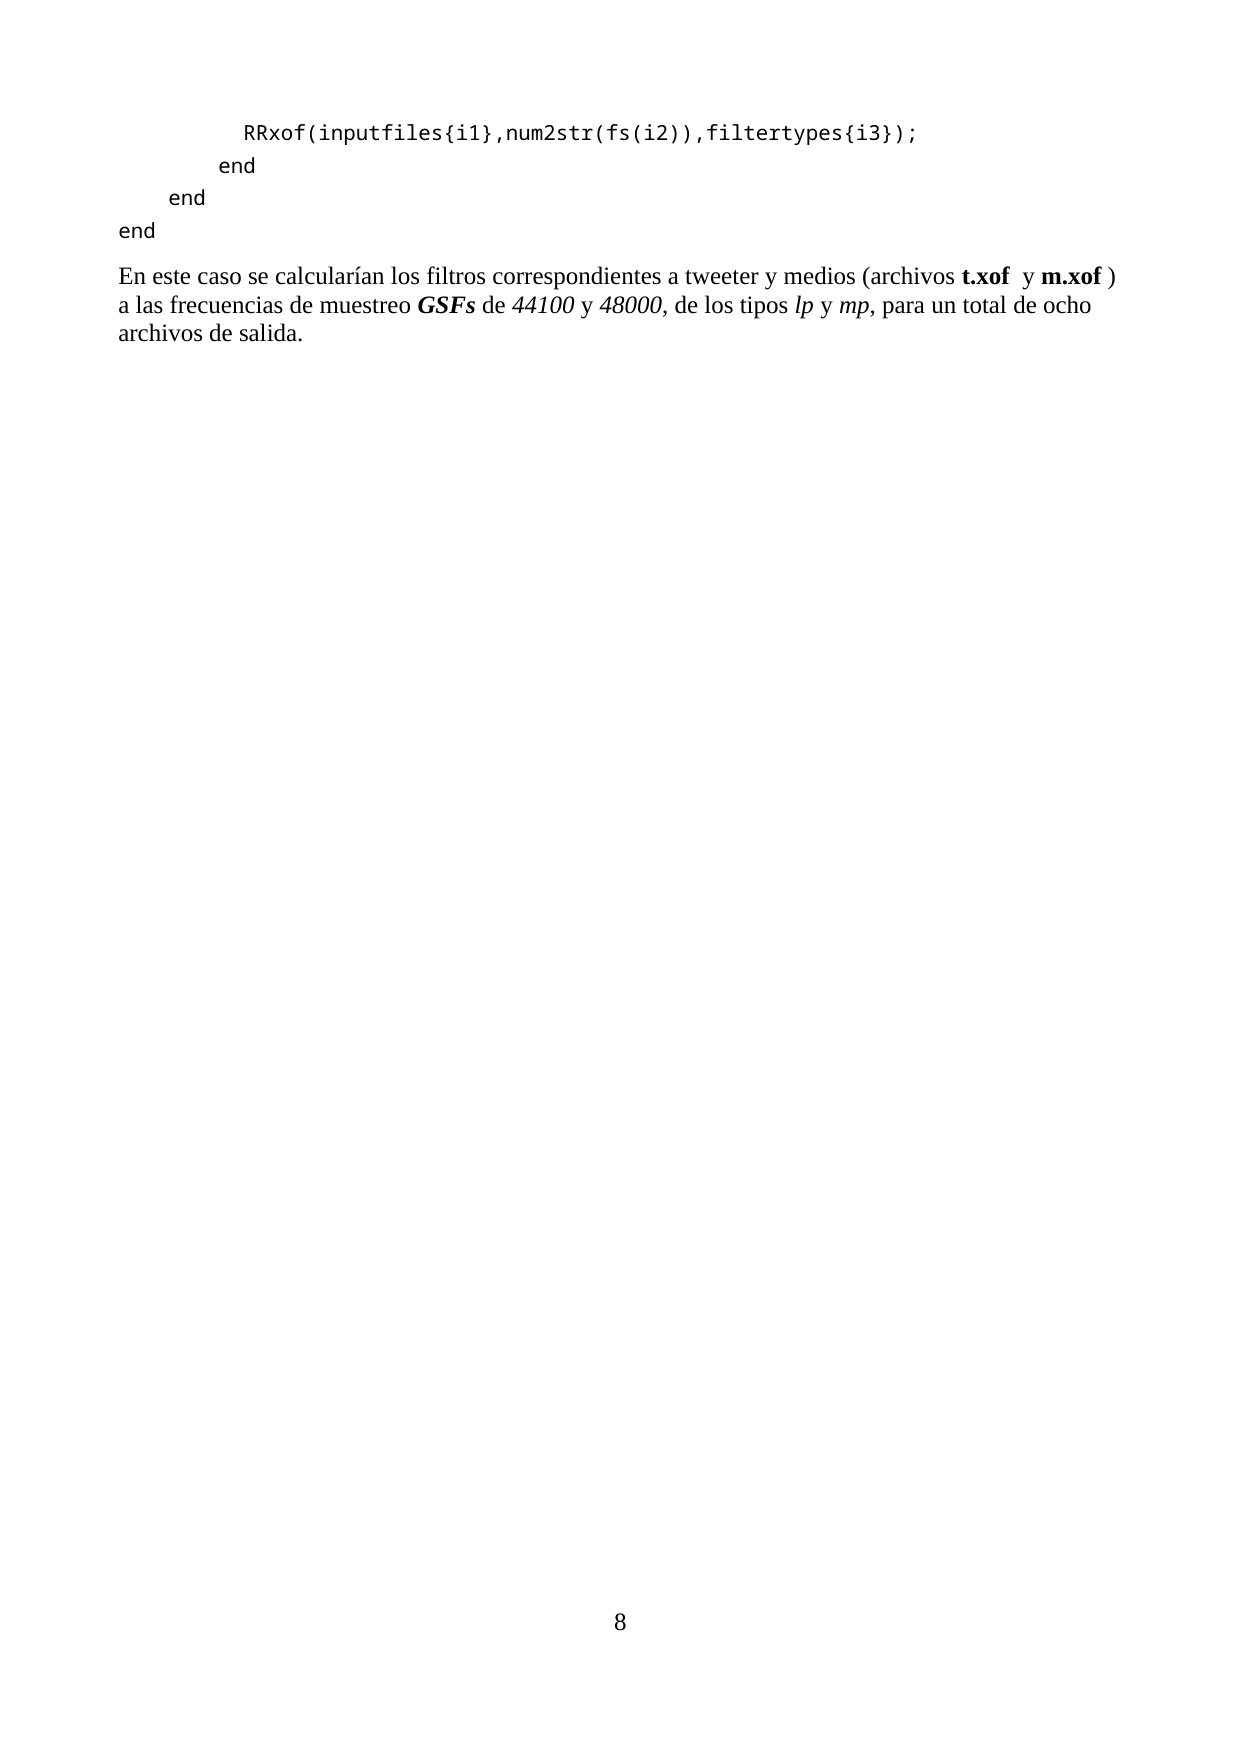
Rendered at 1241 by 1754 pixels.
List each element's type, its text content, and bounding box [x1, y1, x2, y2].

text En este caso se calcularían los filtros correspondientes a tweeter y medios (archivos t.xof y m.xof ) a las frecuencias de muestreo GSFs de 44100 y 48000, de los tipos lp y mp, para un total de ocho archivos de salida. [118, 261, 1122, 347]
text RRxof(inputfiles{i1},num2str(fs(i2)),filtertypes{i3}); end end end [118, 118, 1122, 244]
